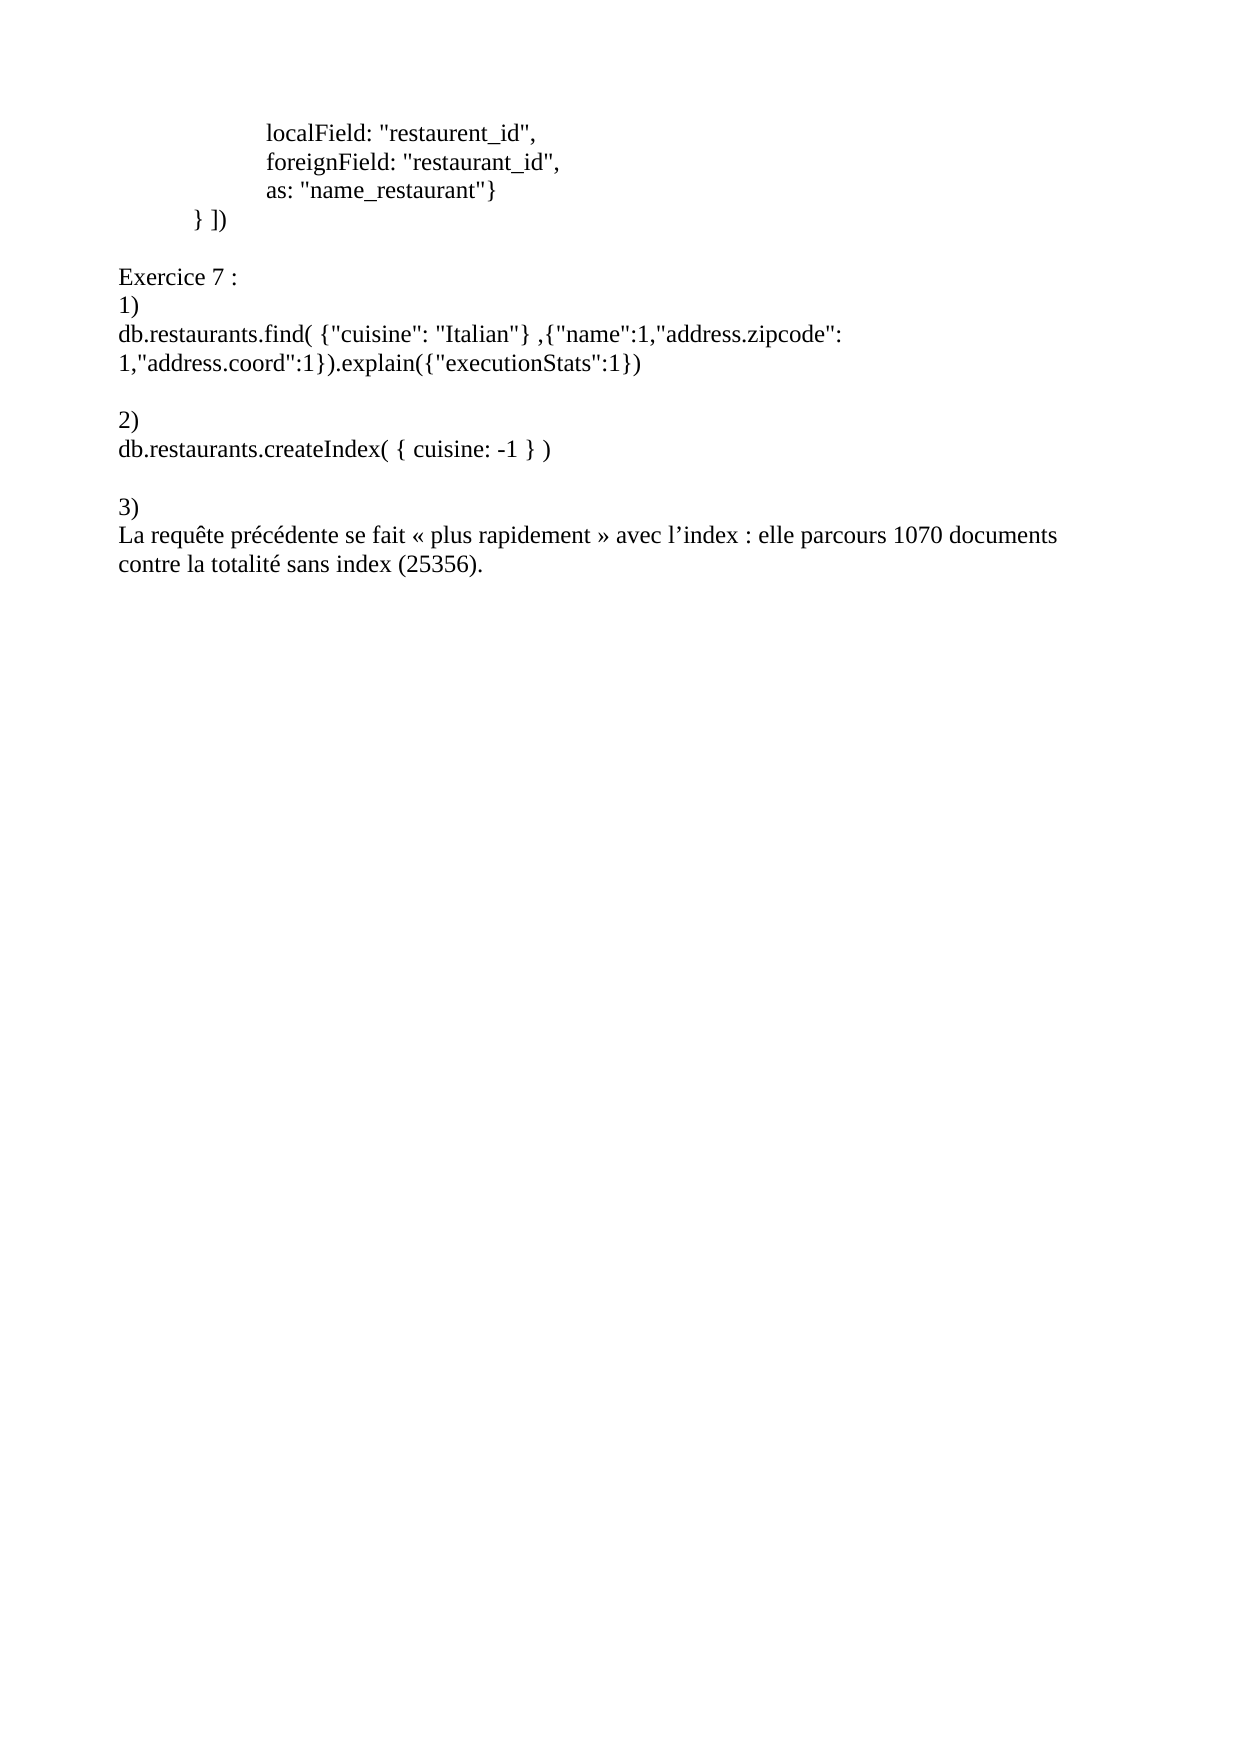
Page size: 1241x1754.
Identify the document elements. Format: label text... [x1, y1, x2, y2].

text as: "name_restaurant"} [118, 176, 1122, 204]
text localField: "restaurent_id", [118, 118, 1122, 147]
text 2) [118, 406, 1122, 434]
text 1) [118, 291, 1122, 319]
text foreignField: "restaurant_id", [118, 147, 1122, 176]
text La requête précédente se fait « plus rapidement » avec l’index : elle parcours 1070 documents contre la totalité sans index (25356). [118, 521, 1122, 578]
text } ]) [118, 204, 1122, 233]
text db.restaurants.find( {"cuisine": "Italian"} ,{"name":1,"address.zipcode": 1,"address.coord":1}).explain({"executionStats":1}) [118, 319, 1122, 377]
text Exercice 7 : [118, 262, 1122, 291]
text db.restaurants.createIndex( { cuisine: -1 } ) [118, 434, 1122, 463]
text 3) [118, 492, 1122, 521]
